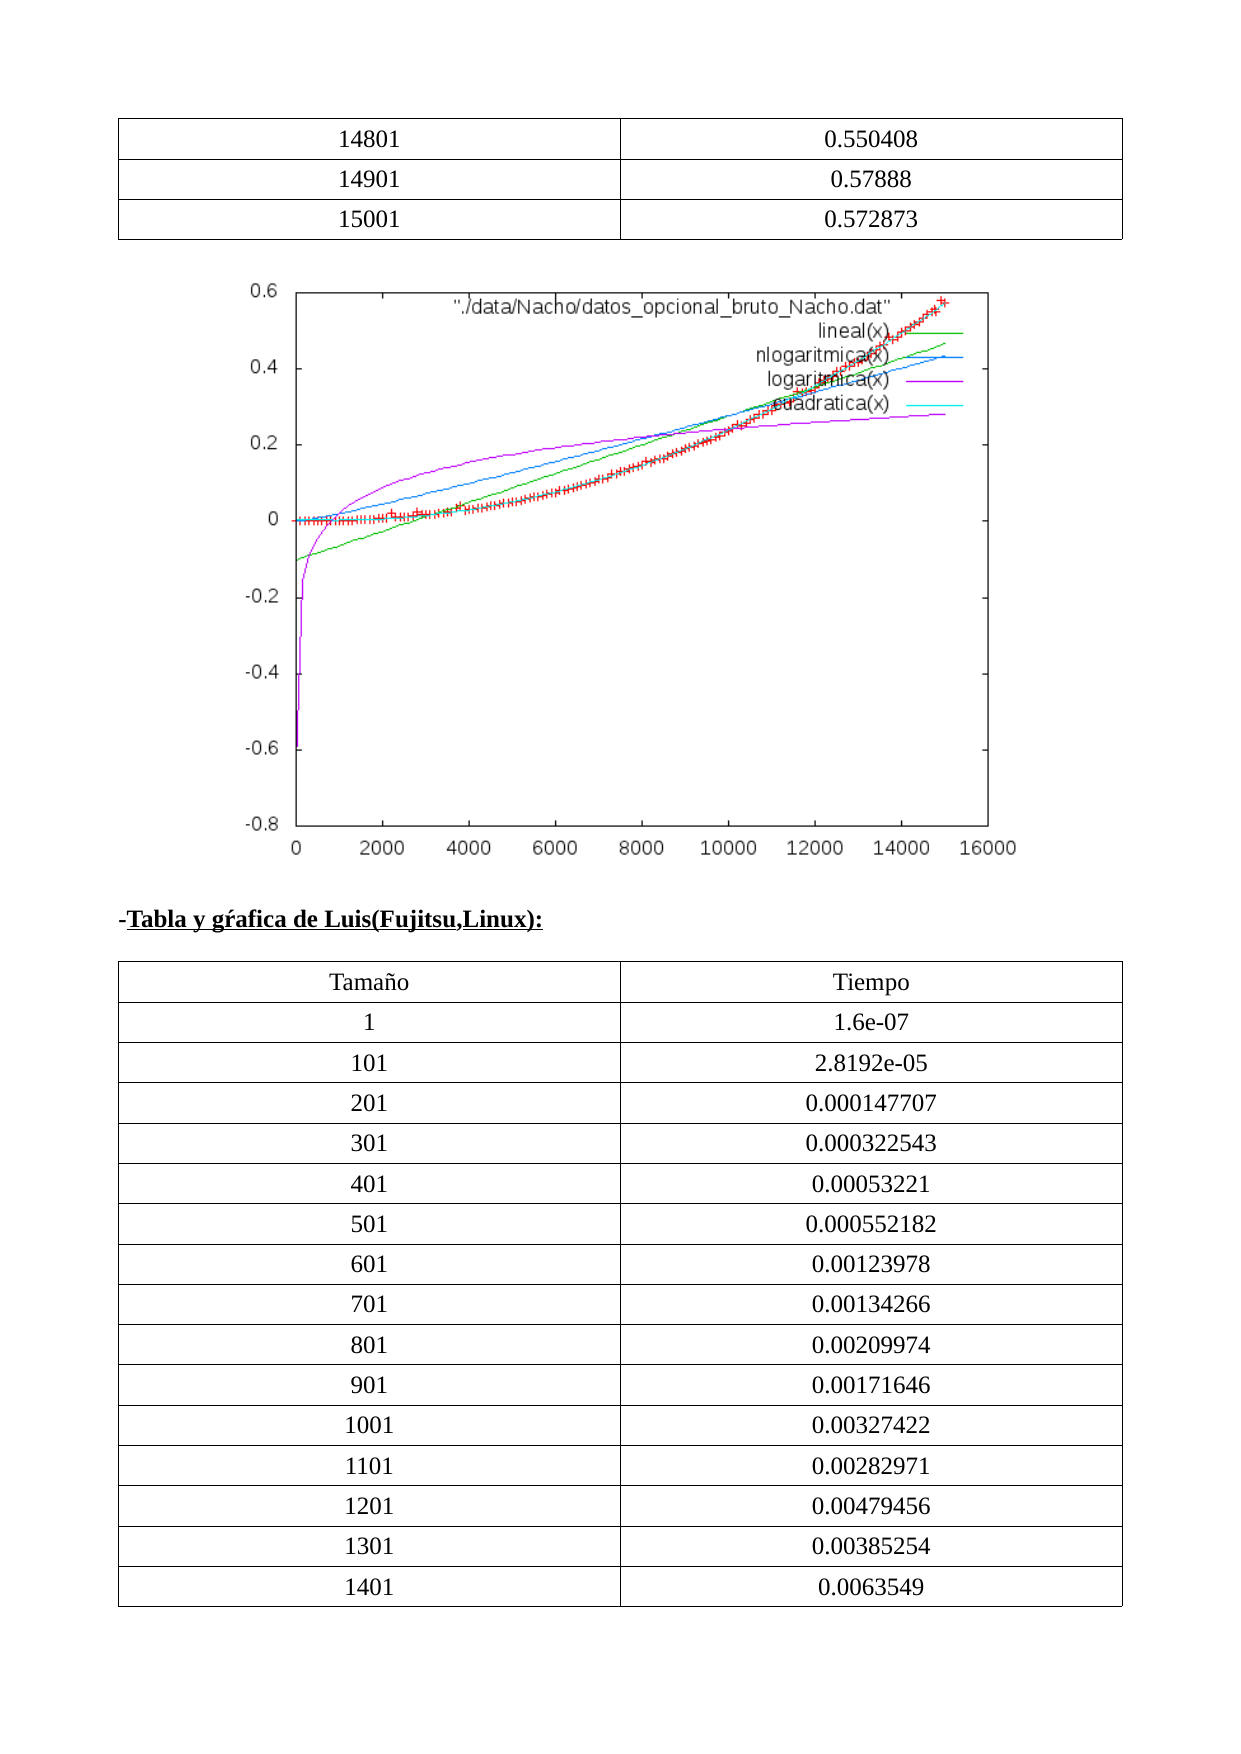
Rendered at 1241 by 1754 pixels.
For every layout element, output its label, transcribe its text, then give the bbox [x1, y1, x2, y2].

table_cell 401 [119, 1164, 620, 1203]
table_cell 0.00123978 [621, 1245, 1122, 1284]
table_cell 0.57888 [621, 160, 1122, 199]
table_cell 0.550408 [621, 119, 1122, 158]
table_cell 0.00209974 [621, 1325, 1122, 1364]
table_cell 1201 [119, 1486, 620, 1526]
table_cell 301 [119, 1124, 620, 1163]
table_cell 0.00327422 [621, 1406, 1122, 1445]
table_cell 501 [119, 1204, 620, 1243]
table_cell 0.00134266 [621, 1285, 1122, 1324]
table_cell 0.572873 [621, 200, 1122, 239]
table_cell 0.000552182 [621, 1204, 1122, 1243]
picture [213, 267, 1027, 875]
table_cell 2.8192e-05 [621, 1043, 1122, 1082]
table_cell 701 [119, 1285, 620, 1324]
table_cell 0.000322543 [621, 1124, 1122, 1163]
table_header Tamaño [119, 962, 620, 1002]
table_cell 1101 [119, 1446, 620, 1485]
table_cell 1301 [119, 1527, 620, 1566]
table_cell 1.6e-07 [621, 1003, 1122, 1042]
table_header Tiempo [621, 962, 1122, 1002]
table_cell 0.0063549 [621, 1567, 1122, 1606]
table_cell 0.00385254 [621, 1527, 1122, 1566]
table_cell 1401 [119, 1567, 620, 1606]
table_cell 1001 [119, 1406, 620, 1445]
table_cell 0.00171646 [621, 1365, 1122, 1405]
table_cell 901 [119, 1365, 620, 1405]
table_cell 601 [119, 1245, 620, 1284]
table_cell 801 [119, 1325, 620, 1364]
table_cell 14901 [119, 160, 620, 199]
table_cell 15001 [119, 200, 620, 239]
table_cell 101 [119, 1043, 620, 1082]
table_cell 1 [119, 1003, 620, 1042]
text -Tabla y gŕafica de Luis(Fujitsu,Linux): [118, 904, 1122, 932]
table_cell 14801 [119, 119, 620, 158]
table_cell 0.000147707 [621, 1083, 1122, 1122]
table_cell 201 [119, 1083, 620, 1122]
table_cell 0.00479456 [621, 1486, 1122, 1526]
table_cell 0.00282971 [621, 1446, 1122, 1485]
table_cell 0.00053221 [621, 1164, 1122, 1203]
